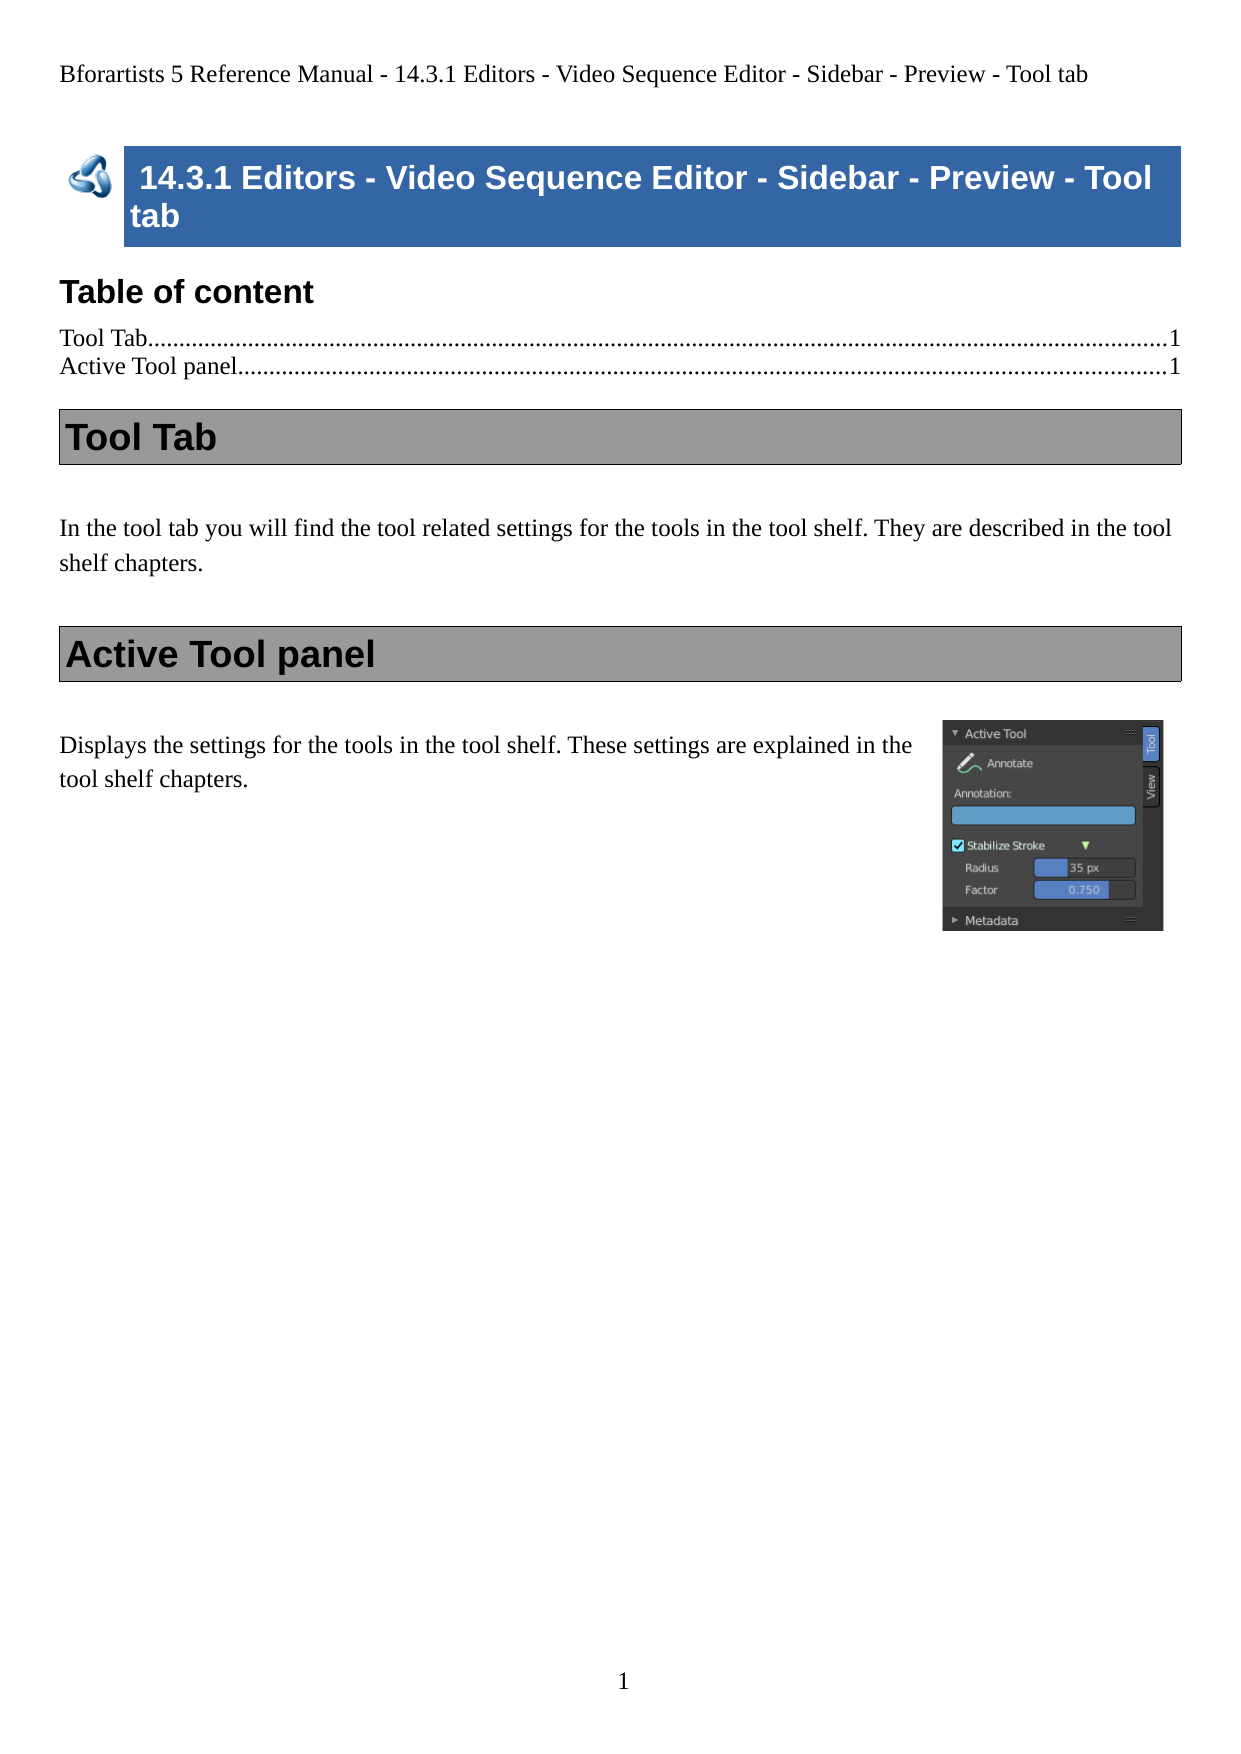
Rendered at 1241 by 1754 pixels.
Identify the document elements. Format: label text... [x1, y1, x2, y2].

table_header [59, 146, 124, 247]
table_header Tool Tab [60, 410, 1181, 464]
picture [942, 720, 1164, 931]
table_header Active Tool panel [60, 627, 1181, 681]
text Tool Tab 1 [59, 323, 1181, 351]
subtitle Table of content [59, 272, 1181, 310]
text In the tool tab you will find the tool related settings for the tools in the tool shelf. They are described in the tool shelf chapters. [59, 513, 1181, 576]
text Displays the settings for the tools in the tool shelf. These settings are explained in the tool shelf chapters. [59, 730, 942, 793]
table_header 14.3.1 Editors - Video Sequence Editor - Sidebar - Preview - Tool tab [124, 146, 1181, 247]
text Active Tool panel 1 [59, 351, 1181, 380]
picture [65, 152, 114, 201]
